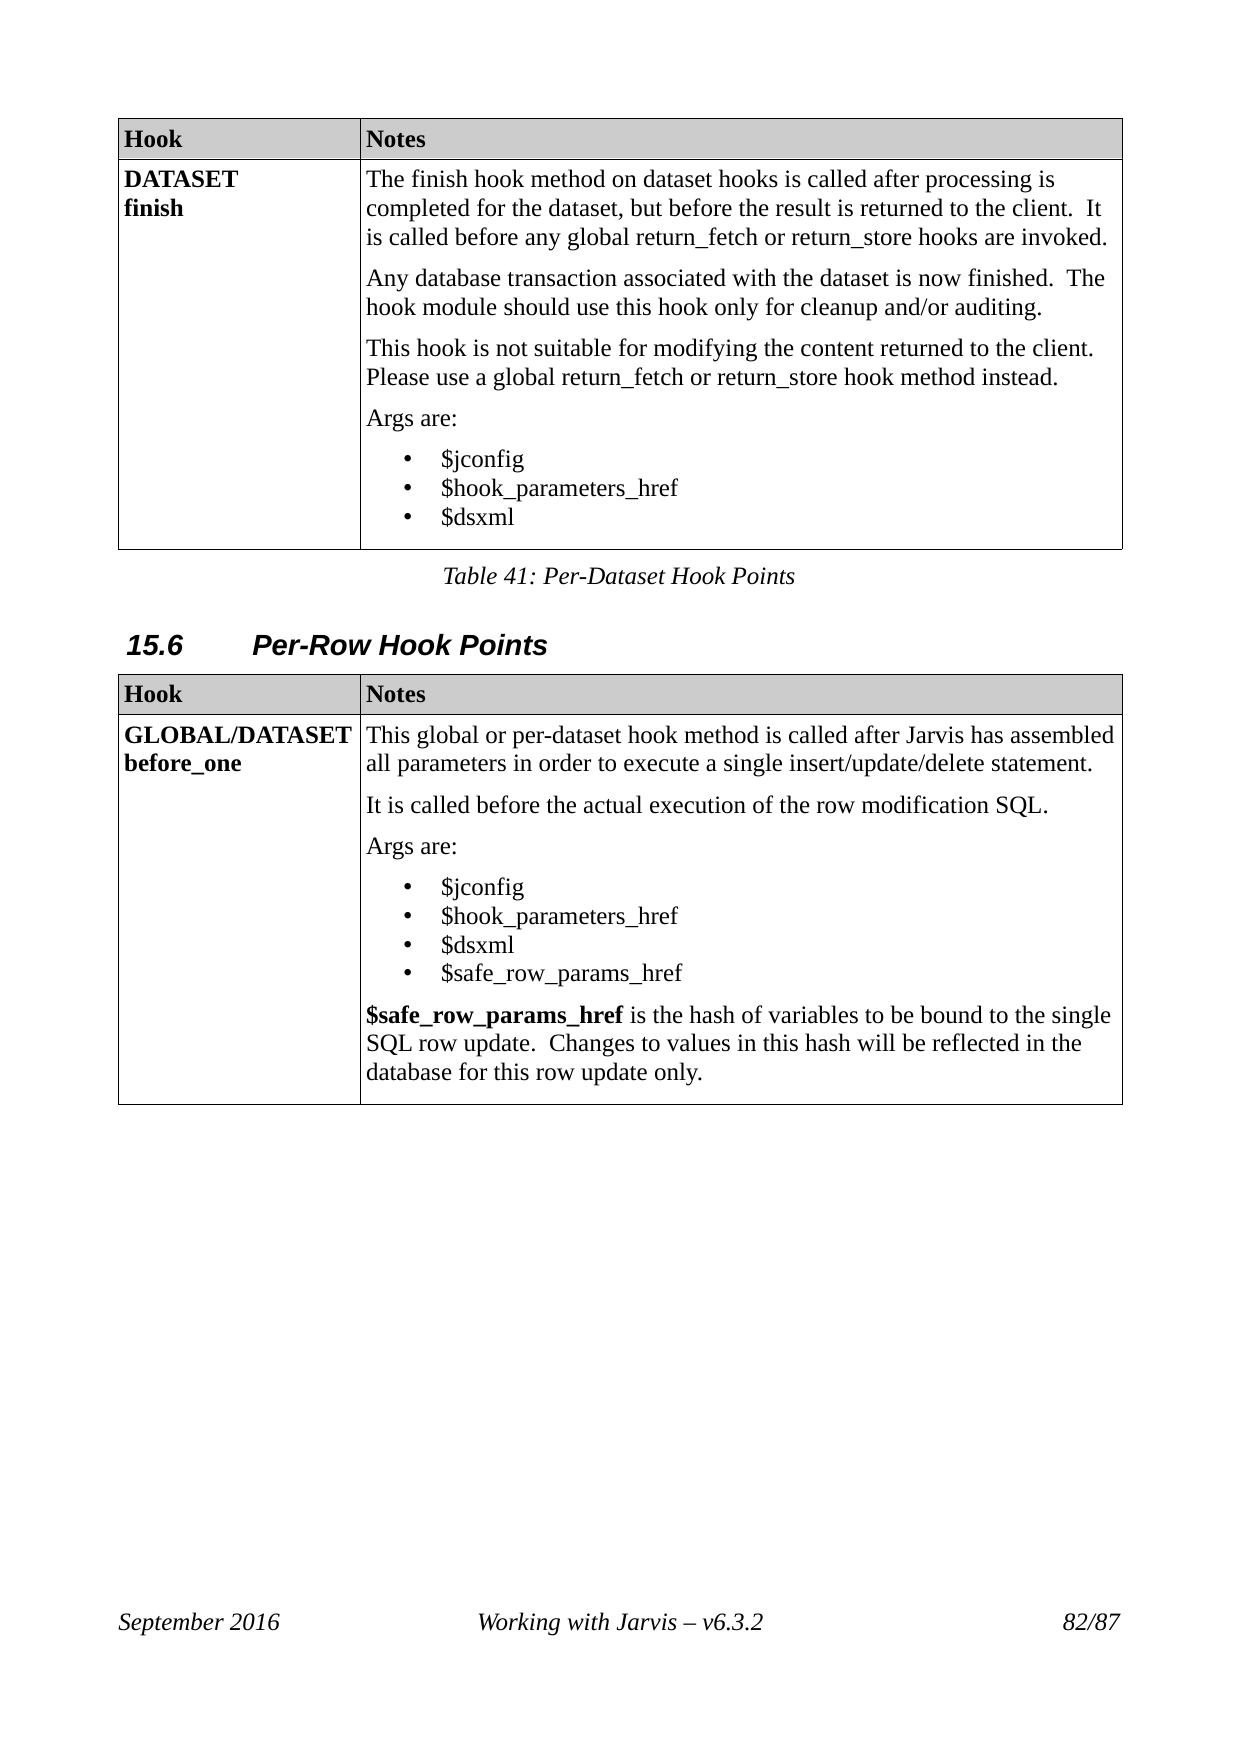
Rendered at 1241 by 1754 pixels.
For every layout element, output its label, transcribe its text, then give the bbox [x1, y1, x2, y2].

table_cell The finish hook method on dataset hooks is called after processing is completed for the dataset, but before the result is returned to the client. It is called before any global return_fetch or return_store hooks are invoked. Any database transaction associated with the dataset is now finished. The hook module should use this hook only for cleanup and/or auditing. This hook is not suitable for modifying the content returned to the client. Please use a global return_fetch or return_store hook method instead. Args are: $jconfig $hook_parameters_href $dsxml [361, 160, 1122, 549]
table_header Notes [361, 675, 1122, 714]
subtitle Per-Row Hook Points [118, 628, 1122, 661]
text Table 41: Per-Dataset Hook Points [118, 561, 1122, 590]
table_header Notes [361, 119, 1122, 158]
table_header Hook [119, 675, 360, 714]
table_cell GLOBAL/DATASET before_one [119, 715, 360, 1104]
table_cell This global or per-dataset hook method is called after Jarvis has assembled all parameters in order to execute a single insert/update/delete statement. It is called before the actual execution of the row modification SQL. Args are: $jconfig $hook_parameters_href $dsxml $safe_row_params_href $safe_row_params_href is the hash of variables to be bound to the single SQL row update. Changes to values in this hash will be reflected in the database for this row update only. [361, 715, 1122, 1104]
table_cell DATASET finish [119, 160, 360, 549]
table_header Hook [119, 119, 360, 158]
